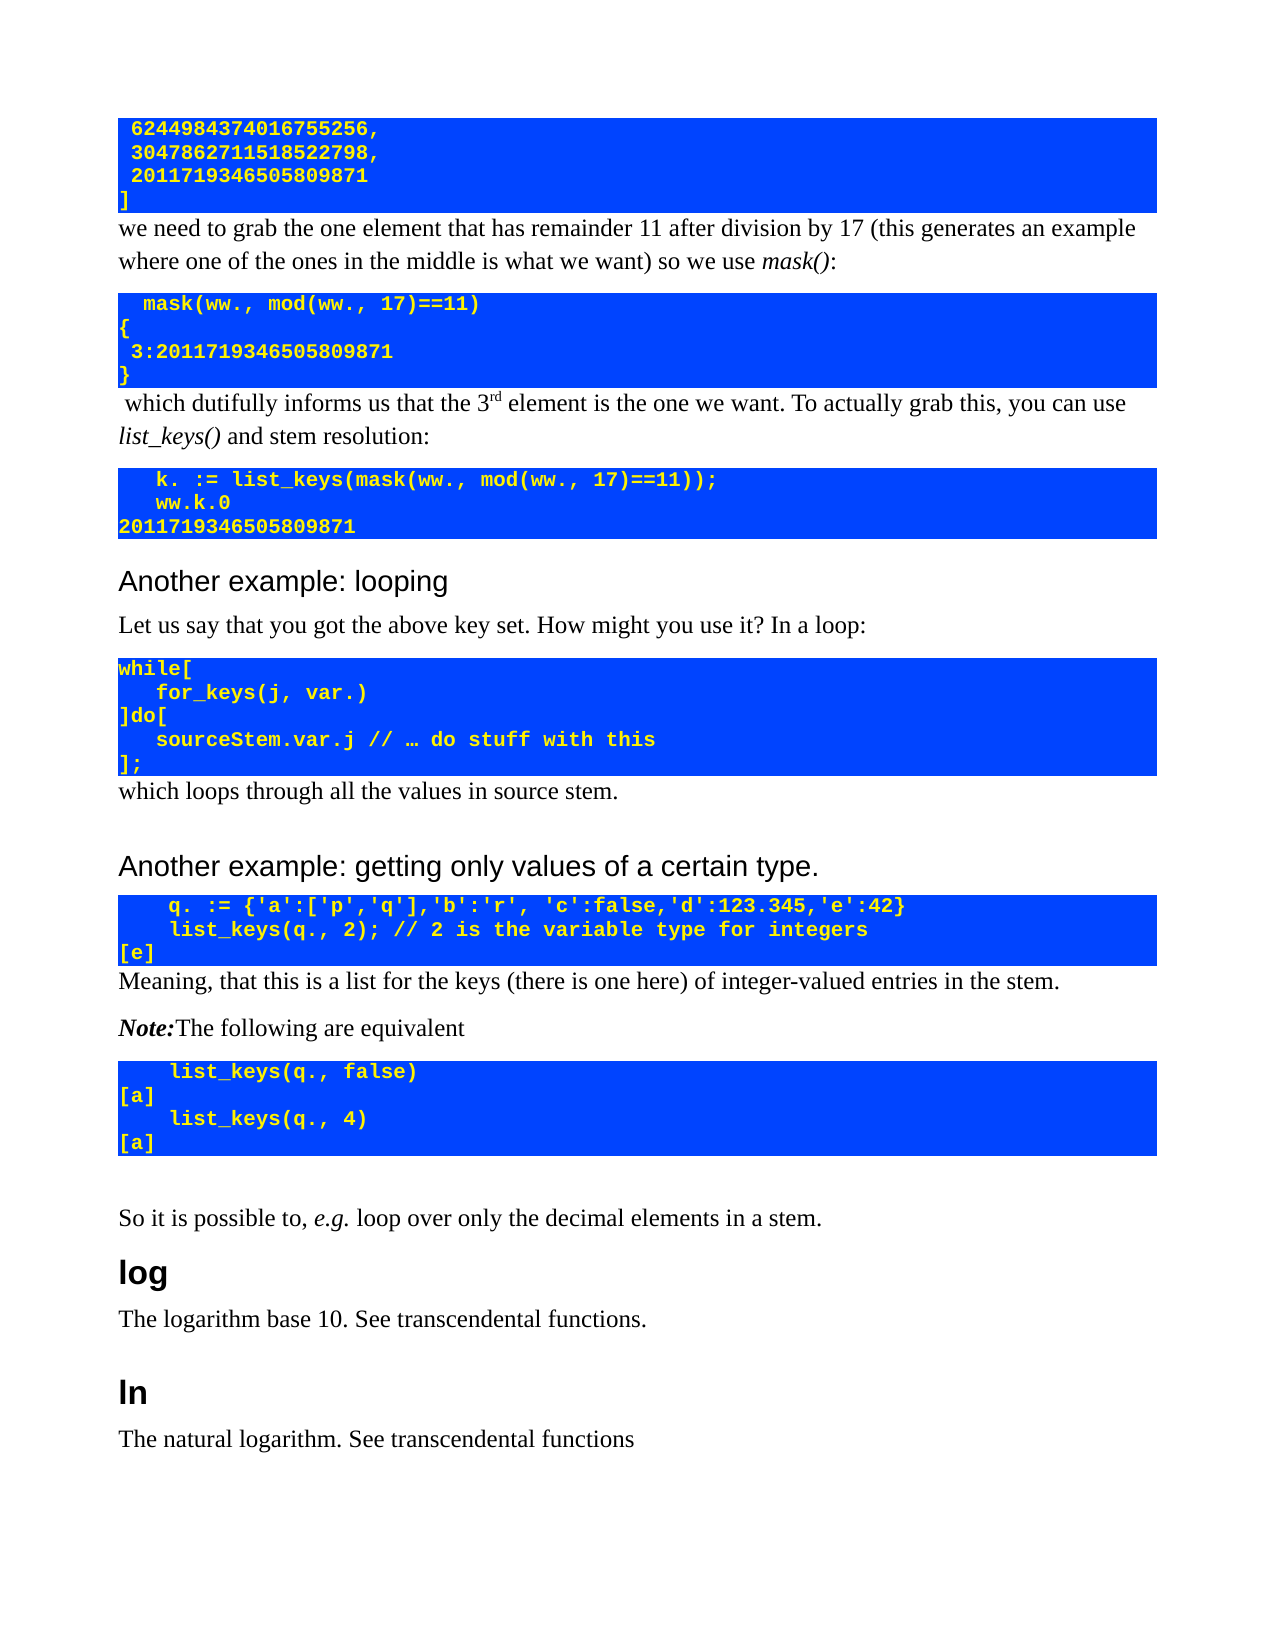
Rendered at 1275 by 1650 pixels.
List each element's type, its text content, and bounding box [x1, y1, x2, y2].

text The logarithm base 10. See transcendental functions. [118, 1304, 1157, 1333]
text k. := list_keys(mask(ww., mod(ww., 17)==11)); [118, 468, 1157, 492]
text } [118, 364, 1157, 388]
text ] [118, 189, 1157, 213]
text 2011719346505809871 [118, 165, 1157, 189]
text q. := {'a':['p','q'],'b':'r', 'c':false,'d':123.345,'e':42} [118, 895, 1157, 919]
text ]do[ [118, 705, 1157, 729]
text 2011719346505809871 [118, 516, 1157, 539]
text Meaning, that this is a list for the keys (there is one here) of integer-valued entries in the stem. [118, 966, 1157, 995]
text Note:The following are equivalent [118, 1013, 1157, 1042]
text list_keys(q., 4) [118, 1108, 1157, 1132]
text for_keys(j, var.) [118, 682, 1157, 705]
text ww.k.0 [118, 492, 1157, 516]
text [a] [118, 1085, 1157, 1108]
text we need to grab the one element that has remainder 11 after division by 17 (this generates an example where one of the ones in the middle is what we want) so we use mask(): [118, 213, 1157, 274]
subtitle ln [118, 1372, 1157, 1411]
subtitle Another example: looping [118, 564, 1157, 598]
text { [118, 317, 1157, 341]
text which loops through all the values in source stem. [118, 776, 1157, 805]
text which dutifully informs us that the 3rd element is the one we want. To actually grab this, you can use list_keys() and stem resolution: [118, 388, 1157, 450]
text So it is possible to, e.g. loop over only the decimal elements in a stem. [118, 1203, 1157, 1232]
text sourceStem.var.j // … do stuff with this [118, 729, 1157, 753]
text list_keys(q., 2); // 2 is the variable type for integers [118, 919, 1157, 942]
text 3:2011719346505809871 [118, 341, 1157, 364]
text 3047862711518522798, [118, 142, 1157, 165]
text 6244984374016755256, [118, 118, 1157, 142]
subtitle Another example: getting only values of a certain type. [118, 849, 1157, 882]
text The natural logarithm. See transcendental functions [118, 1424, 1157, 1452]
text Let us say that you got the above key set. How might you use it? In a loop: [118, 611, 1157, 639]
text list_keys(q., false) [118, 1061, 1157, 1085]
text ]; [118, 753, 1157, 776]
text [e] [118, 942, 1157, 966]
subtitle log [118, 1253, 1157, 1292]
text mask(ww., mod(ww., 17)==11) [118, 293, 1157, 317]
text while[ [118, 658, 1157, 682]
text [a] [118, 1132, 1157, 1156]
